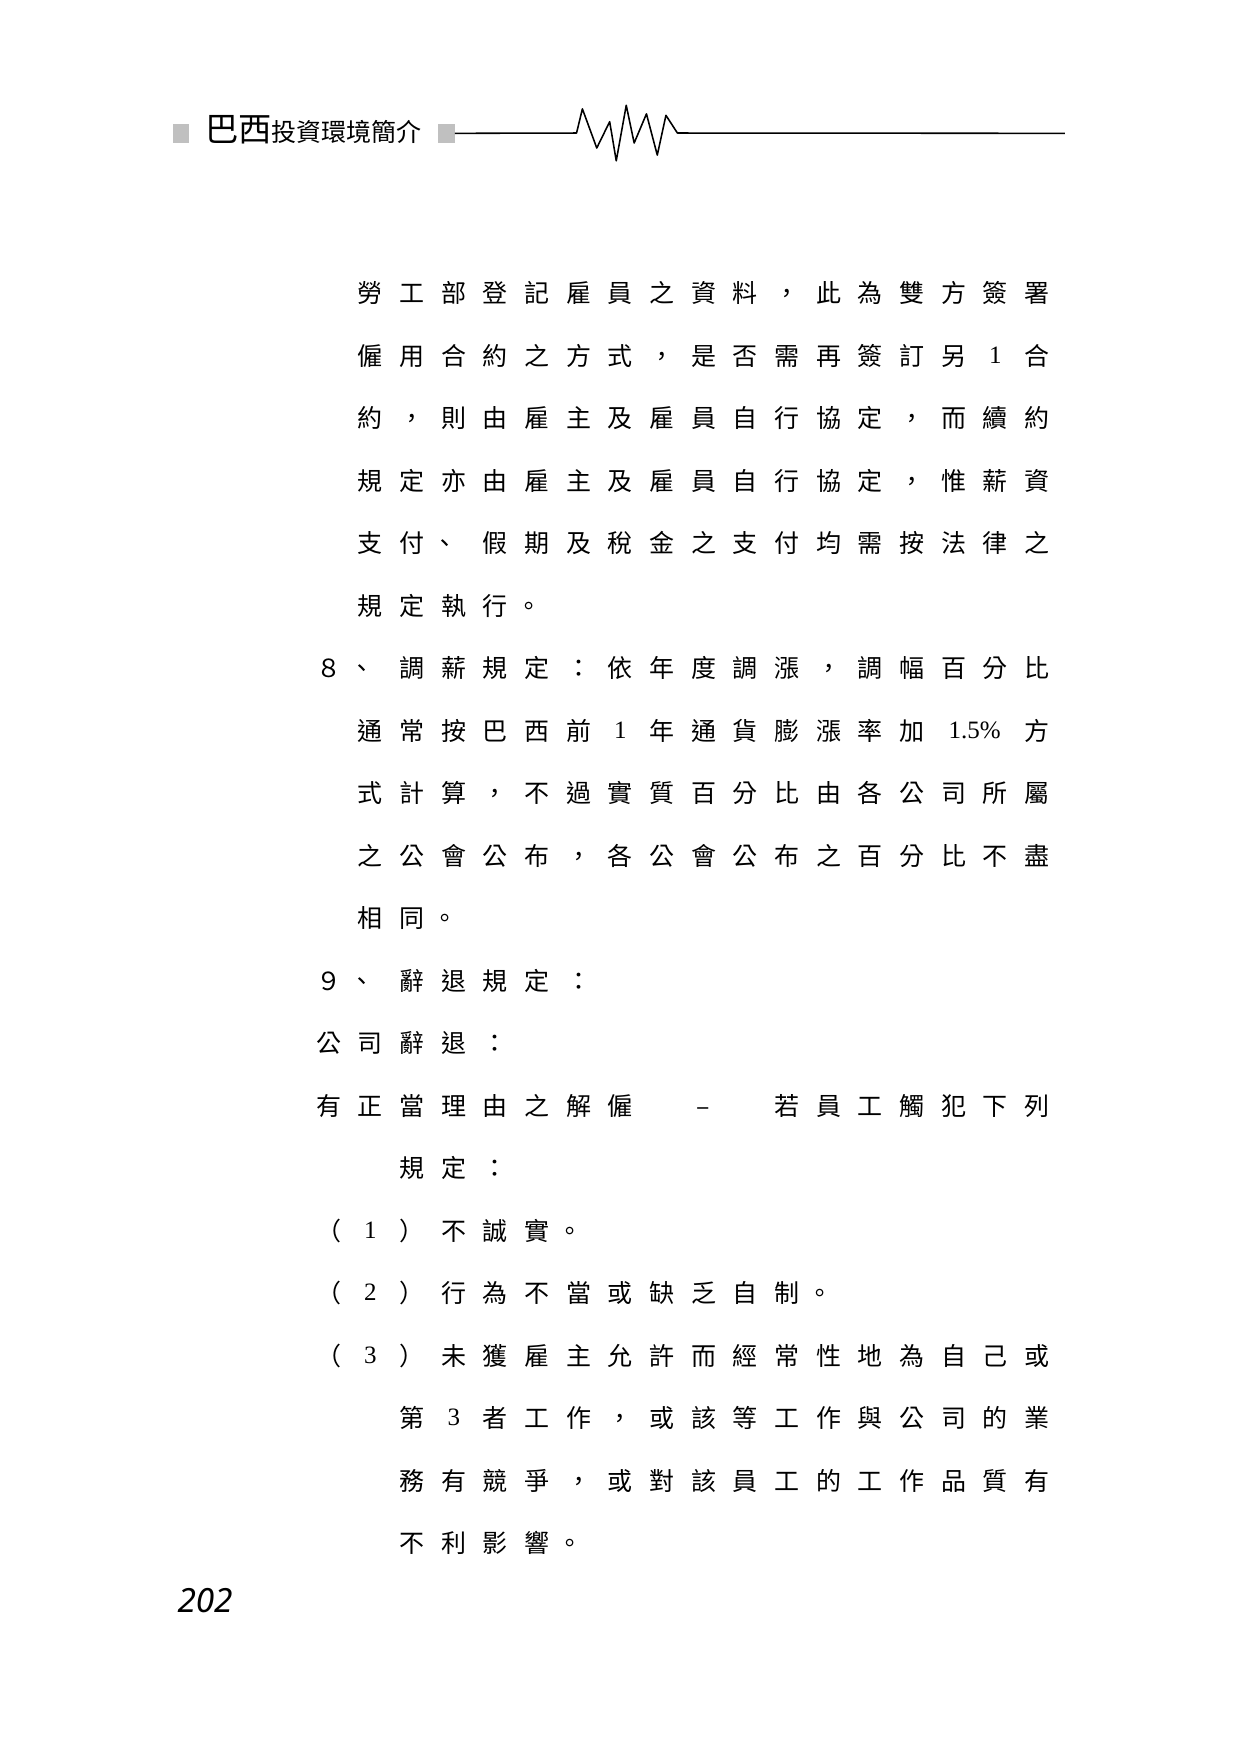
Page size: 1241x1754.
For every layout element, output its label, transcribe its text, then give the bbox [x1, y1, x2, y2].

text （1）不誠實。 [306, 1188, 1058, 1250]
text 公司辭退： [306, 1000, 1058, 1063]
text ９、辭退規定： [281, 938, 1058, 1000]
text ８、調薪規定：依年度調漲，調幅百分比通常按巴西前1年通貨膨漲率加1.5%方式計算，不過實質百分比由各公司所屬之公會公布，各公會公布之百分比不盡相同。 [281, 625, 1058, 938]
text （3）未獲雇主允許而經常性地為自己或第3者工作，或該等工作與公司的業務有競爭，或對該員工的工作品質有不利影響。 [306, 1313, 1058, 1563]
text 有正當理由之解僱 – 若員工觸犯下列規定： [306, 1063, 1058, 1188]
text 勞工部登記雇員之資料，此為雙方簽署僱用合約之方式，是否需再簽訂另1合約，則由雇主及雇員自行協定，而續約規定亦由雇主及雇員自行協定，惟薪資支付、假期及稅金之支付均需按法律之規定執行。 [281, 250, 1058, 625]
text （2）行為不當或缺乏自制。 [306, 1250, 1058, 1313]
